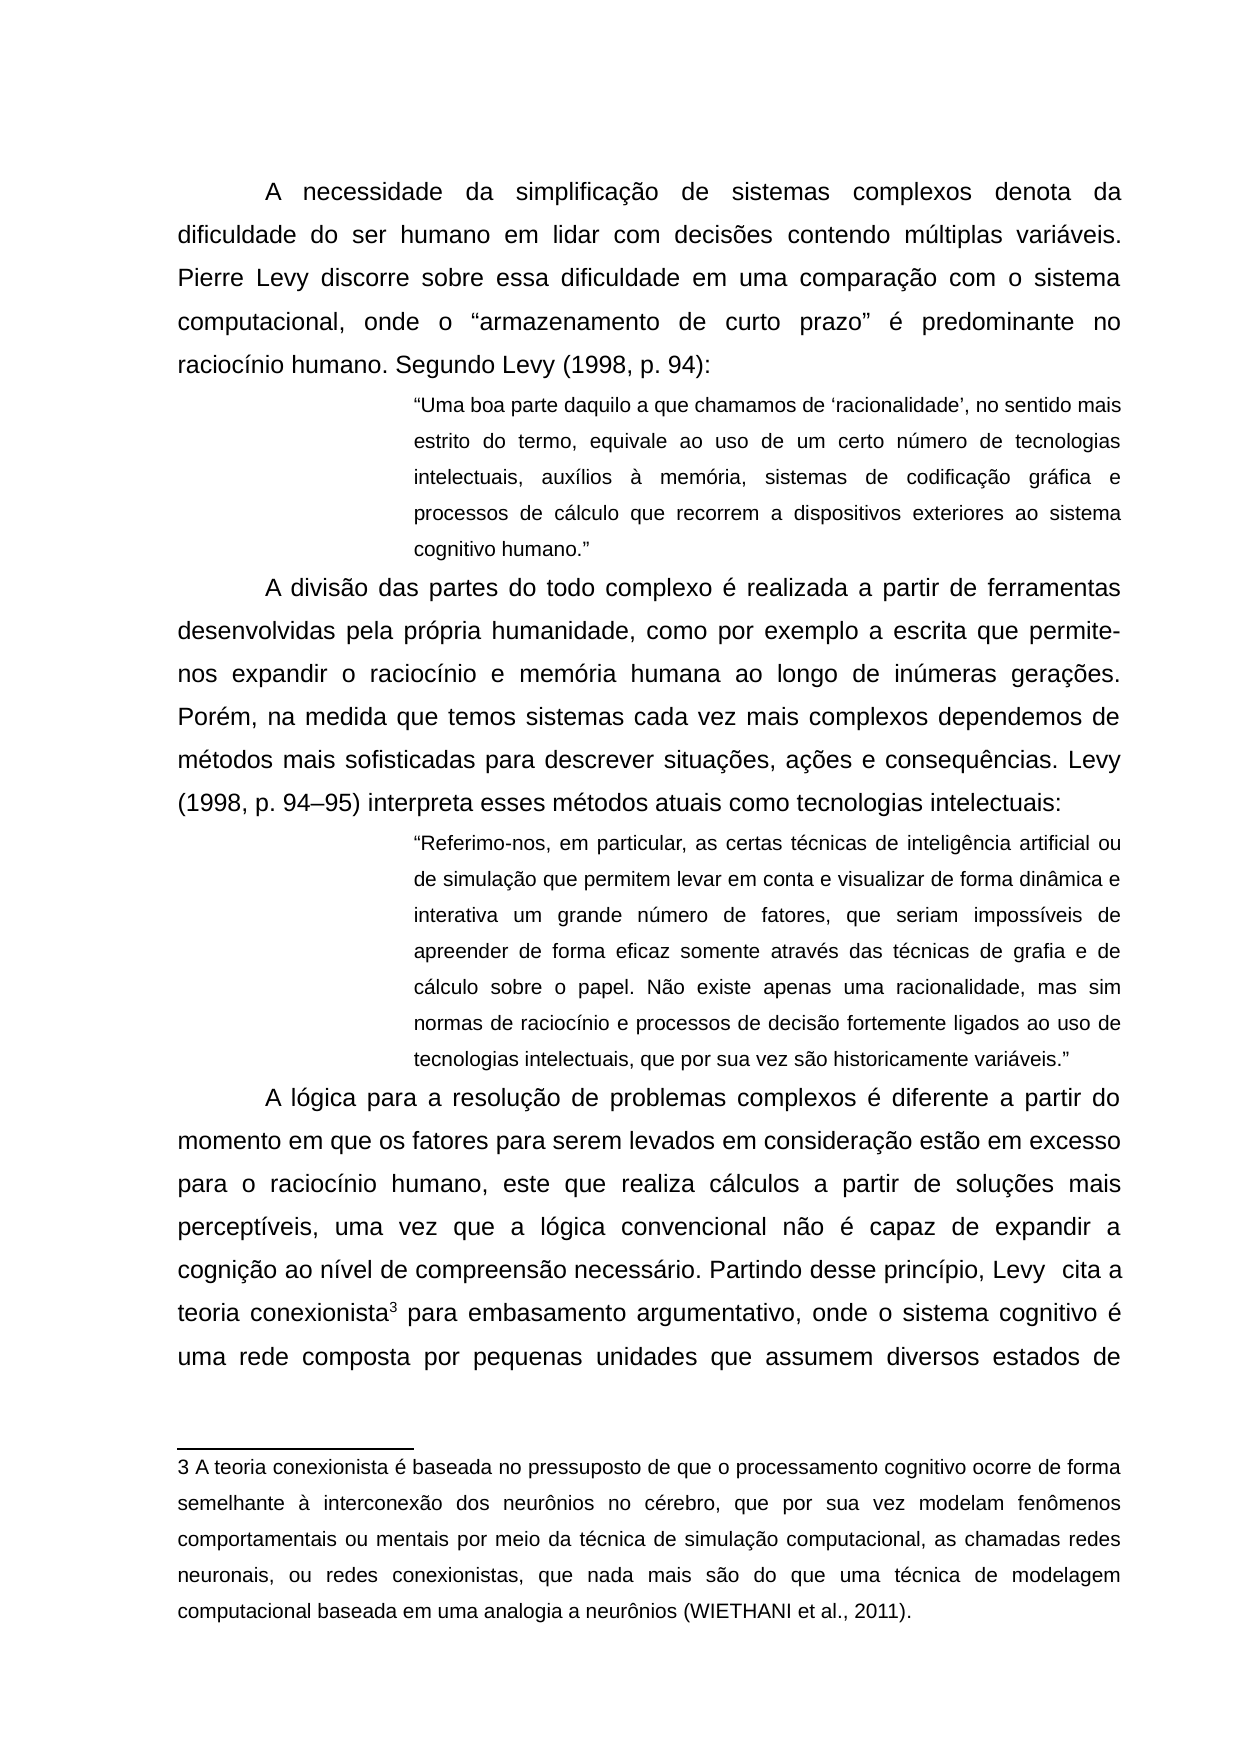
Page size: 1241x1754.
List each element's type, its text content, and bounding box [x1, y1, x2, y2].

text “Uma boa parte daquilo a que chamamos de ‘racionalidade’, no sentido mais estrito do termo, equivale ao uso de um certo número de tecnologias intelectuais, auxílios à memória, sistemas de codificação gráfica e processos de cálculo que recorrem a dispositivos exteriores ao sistema cognitivo humano.” [413, 393, 1122, 561]
text A divisão das partes do todo complexo é realizada a partir de ferramentas desenvolvidas pela própria humanidade, como por exemplo a escrita que permite-nos expandir o raciocínio e memória humana ao longo de inúmeras gerações. Porém, na medida que temos sistemas cada vez mais complexos dependemos de métodos mais sofisticadas para descrever situações, ações e consequências. Levy (1998, p. 94–95) interpreta esses métodos atuais como tecnologias intelectuais: [177, 572, 1122, 817]
text “Referimo-nos, em particular, as certas técnicas de inteligência artificial ou de simulação que permitem levar em conta e visualizar de forma dinâmica e interativa um grande número de fatores, que seriam impossíveis de apreender de forma eficaz somente através das técnicas de grafia e de cálculo sobre o papel. Não existe apenas uma racionalidade, mas sim normas de raciocínio e processos de decisão fortemente ligados ao uso de tecnologias intelectuais, que por sua vez são historicamente variáveis.” [413, 831, 1122, 1071]
text A lógica para a resolução de problemas complexos é diferente a partir do momento em que os fatores para serem levados em consideração estão em excesso para o raciocínio humano, este que realiza cálculos a partir de soluções mais perceptíveis, uma vez que a lógica convencional não é capaz de expandir a cognição ao nível de compreensão necessário. Partindo desse princípio, Levy cita a teoria conexionista para embasamento argumentativo, onde o sistema cognitivo é uma rede composta por pequenas unidades que assumem diversos estados de [177, 1083, 1122, 1370]
text A teoria conexionista é baseada no pressuposto de que o processamento cognitivo ocorre de forma semelhante à interconexão dos neurônios no cérebro, que por sua vez modelam fenômenos comportamentais ou mentais por meio da técnica de simulação computacional, as chamadas redes neuronais, ou redes conexionistas, que nada mais são do que uma técnica de modelagem computacional baseada em uma analogia a neurônios (WIETHANI et al., 2011). [177, 1455, 1122, 1622]
text A necessidade da simplificação de sistemas complexos denota da dificuldade do ser humano em lidar com decisões contendo múltiplas variáveis. Pierre Levy discorre sobre essa dificuldade em uma comparação com o sistema computacional, onde o “armazenamento de curto prazo” é predominante no raciocínio humano. Segundo Levy (1998, p. 94): [177, 177, 1122, 378]
